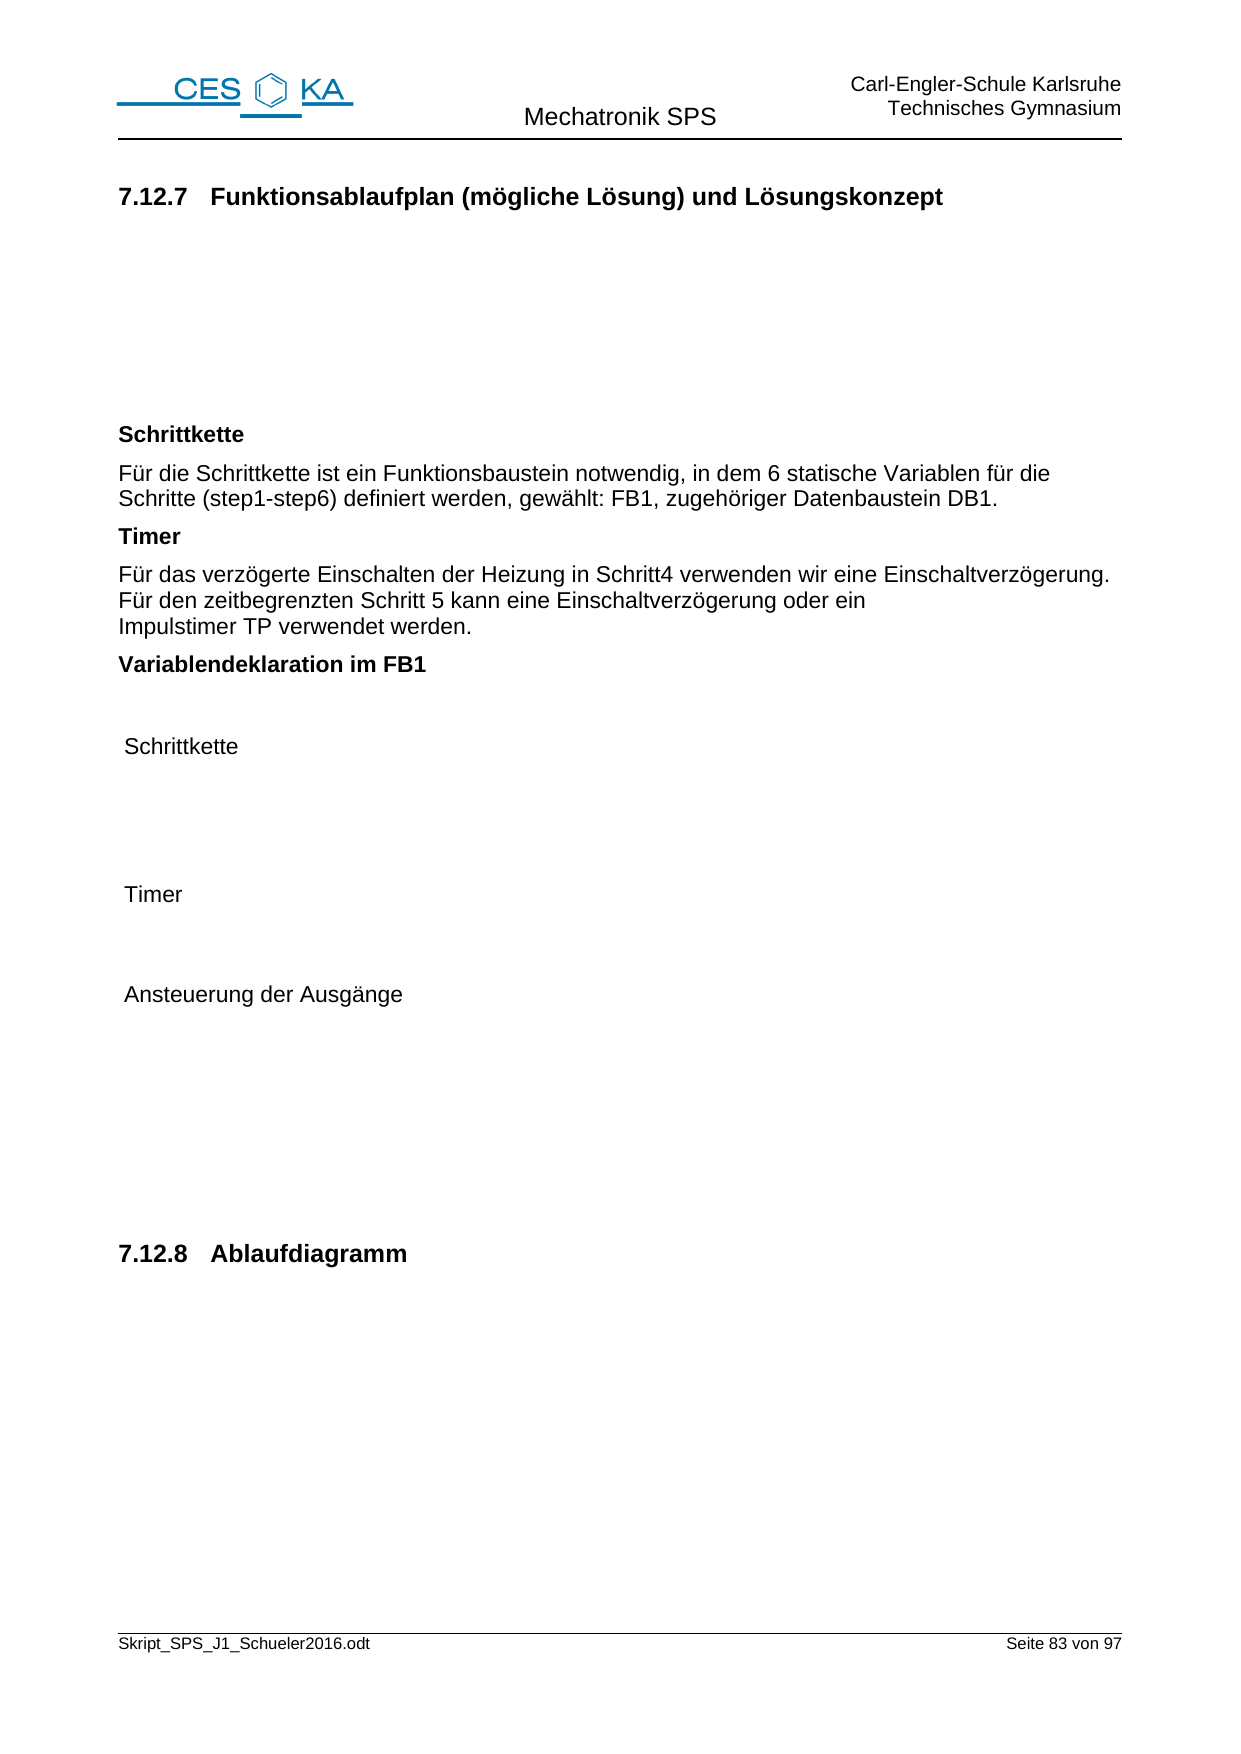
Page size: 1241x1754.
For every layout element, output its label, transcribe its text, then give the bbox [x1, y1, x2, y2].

text Für das verzögerte Einschalten der Heizung in Schritt4 verwenden wir eine Einschaltverzögerung. Für den zeitbegrenzten Schritt 5 kann eine Einschaltverzögerung oder ein Impulstimer TP verwendet werden. [118, 562, 1122, 639]
table_cell [118, 1050, 620, 1087]
table_header Schrittkette [118, 728, 1122, 765]
table_cell [118, 1013, 369, 1050]
table_cell [620, 1013, 871, 1050]
table_cell [620, 913, 1122, 976]
table_cell [369, 1013, 620, 1050]
text Variablendeklaration im FB1 [118, 651, 1122, 677]
table_cell [118, 765, 620, 802]
table_cell Timer [118, 876, 1122, 913]
table_cell [871, 1013, 1122, 1050]
text Timer [118, 524, 1122, 549]
picture [116, 73, 354, 137]
table_cell [118, 913, 620, 976]
subtitle Funktionsablaufplan (mögliche Lösung) und Lösungskonzept [118, 183, 1122, 211]
table_cell [118, 1087, 620, 1124]
table_cell [118, 839, 620, 876]
subtitle Ablaufdiagramm [118, 1240, 1122, 1268]
table_cell Ansteuerung der Ausgänge [118, 976, 1122, 1013]
table_cell [620, 839, 1122, 876]
table_cell [620, 1050, 1122, 1087]
table_cell [620, 765, 1122, 802]
table_cell [118, 802, 620, 839]
table_cell [620, 802, 1122, 839]
table_cell [620, 1087, 1122, 1124]
text Für die Schrittkette ist ein Funktionsbaustein notwendig, in dem 6 statische Variablen für die Schritte (step1-step6) definiert werden, gewählt: FB1, zugehöriger Datenbaustein DB1. [118, 460, 1122, 511]
text Schrittkette [118, 422, 1122, 448]
